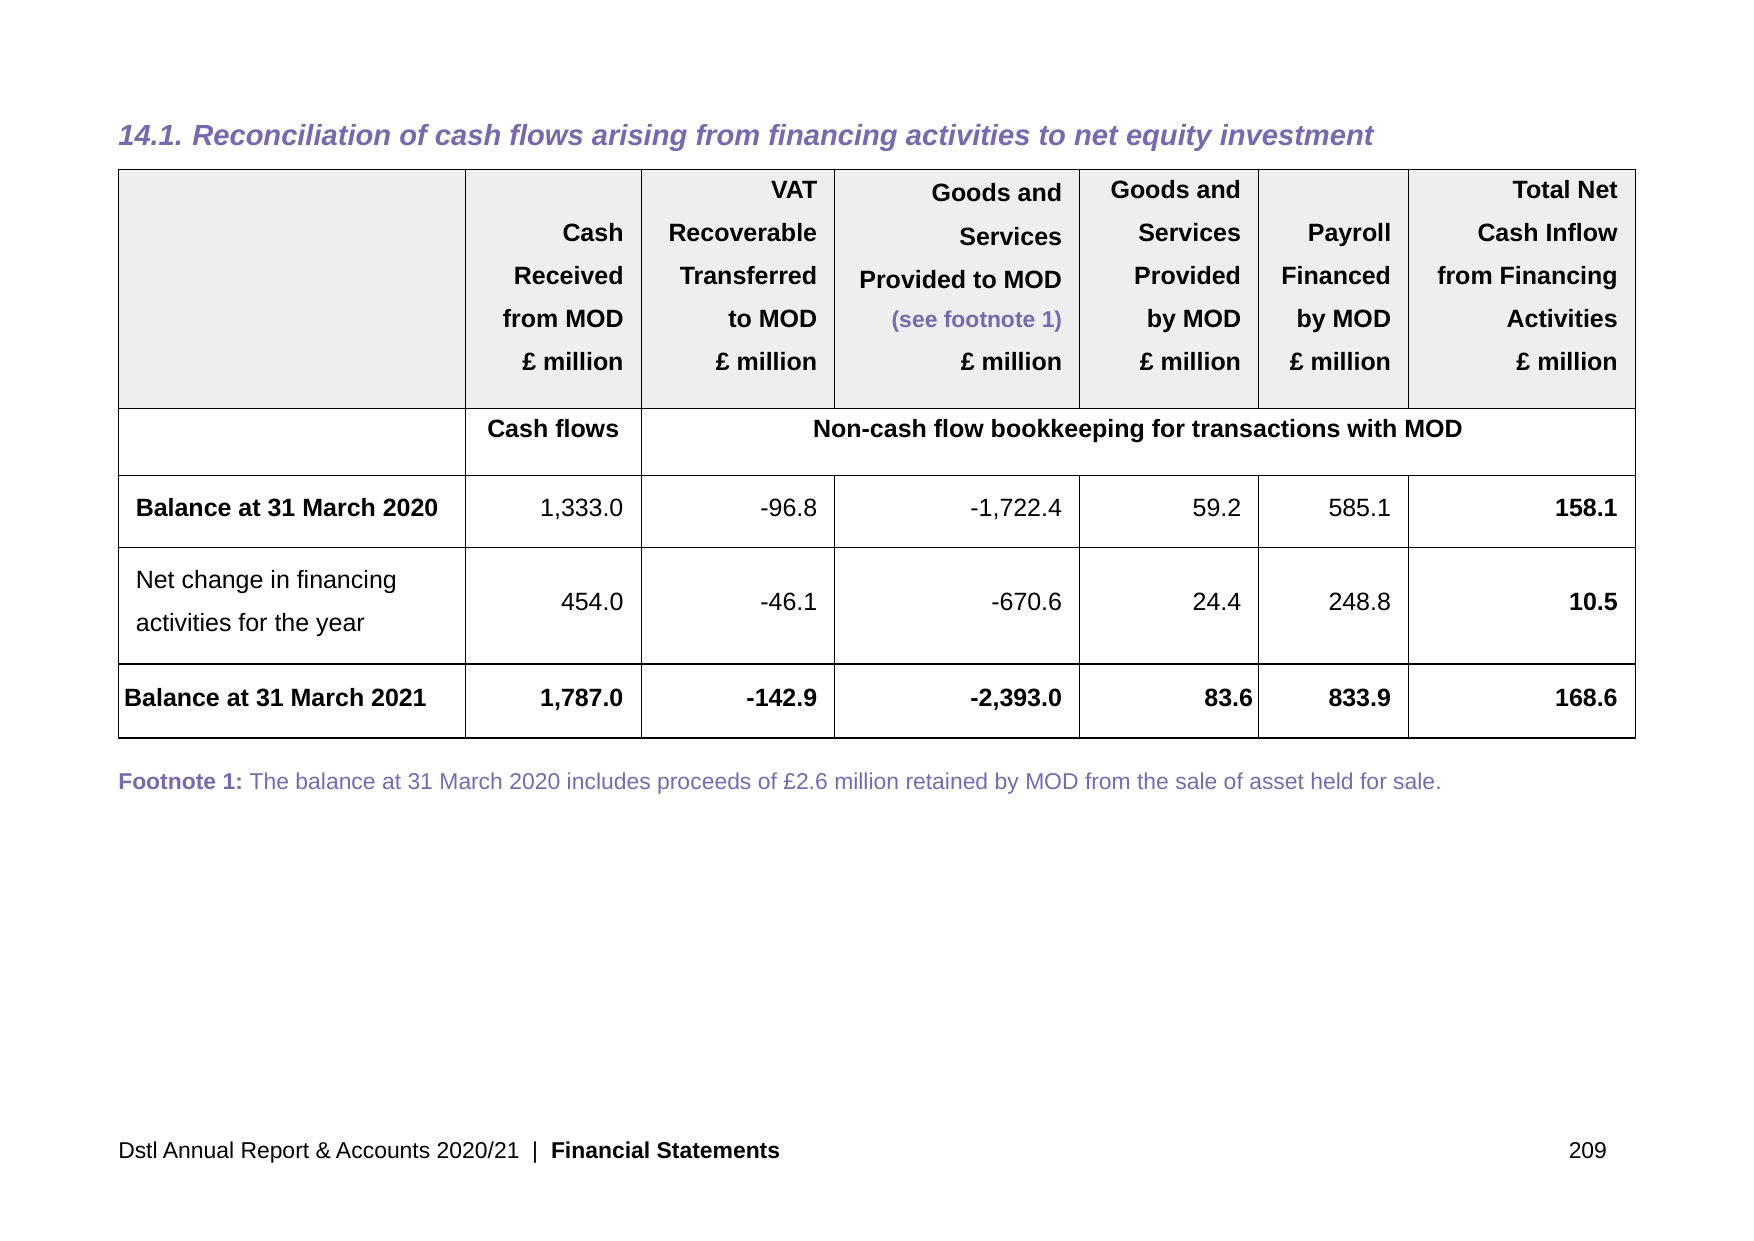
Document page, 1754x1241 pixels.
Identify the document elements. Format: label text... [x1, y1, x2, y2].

table_cell Cash flows [466, 409, 641, 474]
table_cell 1,333.0 [466, 476, 641, 547]
table_header Payroll Financed by MOD £ million [1259, 170, 1408, 408]
text Footnote 1: The balance at 31 March 2020 includes proceeds of £2.6 million retained by MOD from the sale of asset held for sale. [118, 768, 1636, 794]
table_cell 833.9 [1259, 665, 1408, 737]
table_cell -670.6 [835, 548, 1079, 663]
table_cell -96.8 [642, 476, 834, 547]
subtitle 14.1. Reconciliation of cash flows arising from financing activities to net equity investment [118, 118, 1636, 152]
table_cell 83.6 [1080, 665, 1258, 737]
table_header VAT Recoverable Transferred to MOD £ million [642, 170, 834, 408]
table_cell Balance at 31 March 2020 [119, 476, 465, 547]
table_cell 10.5 [1409, 548, 1635, 663]
table_cell 59.2 [1080, 476, 1258, 547]
table_cell -46.1 [642, 548, 834, 663]
table_cell -2,393.0 [835, 665, 1079, 737]
table_cell 585.1 [1259, 476, 1408, 547]
table_cell 158.1 [1409, 476, 1635, 547]
table_cell 454.0 [466, 548, 641, 663]
table_header Goods and Services Provided by MOD £ million [1080, 170, 1258, 408]
table_cell 24.4 [1080, 548, 1258, 663]
table_cell [119, 409, 465, 474]
table_cell Balance at 31 March 2021 [119, 665, 465, 737]
table_cell Non-cash flow bookkeeping for transactions with MOD [642, 409, 1635, 474]
table_header Total Net Cash Inflow from Financing Activities £ million [1409, 170, 1635, 408]
table_header Goods and Services Provided to MOD (see footnote 1) £ million [835, 170, 1079, 408]
table_cell 248.8 [1259, 548, 1408, 663]
table_cell -142.9 [642, 665, 834, 737]
table_cell Net change in financing activities for the year [119, 548, 465, 663]
table_header [119, 170, 465, 408]
table_cell 1,787.0 [466, 665, 641, 737]
table_header Cash Received from MOD £ million [466, 170, 641, 408]
table_cell 168.6 [1409, 665, 1635, 737]
table_cell -1,722.4 [835, 476, 1079, 547]
